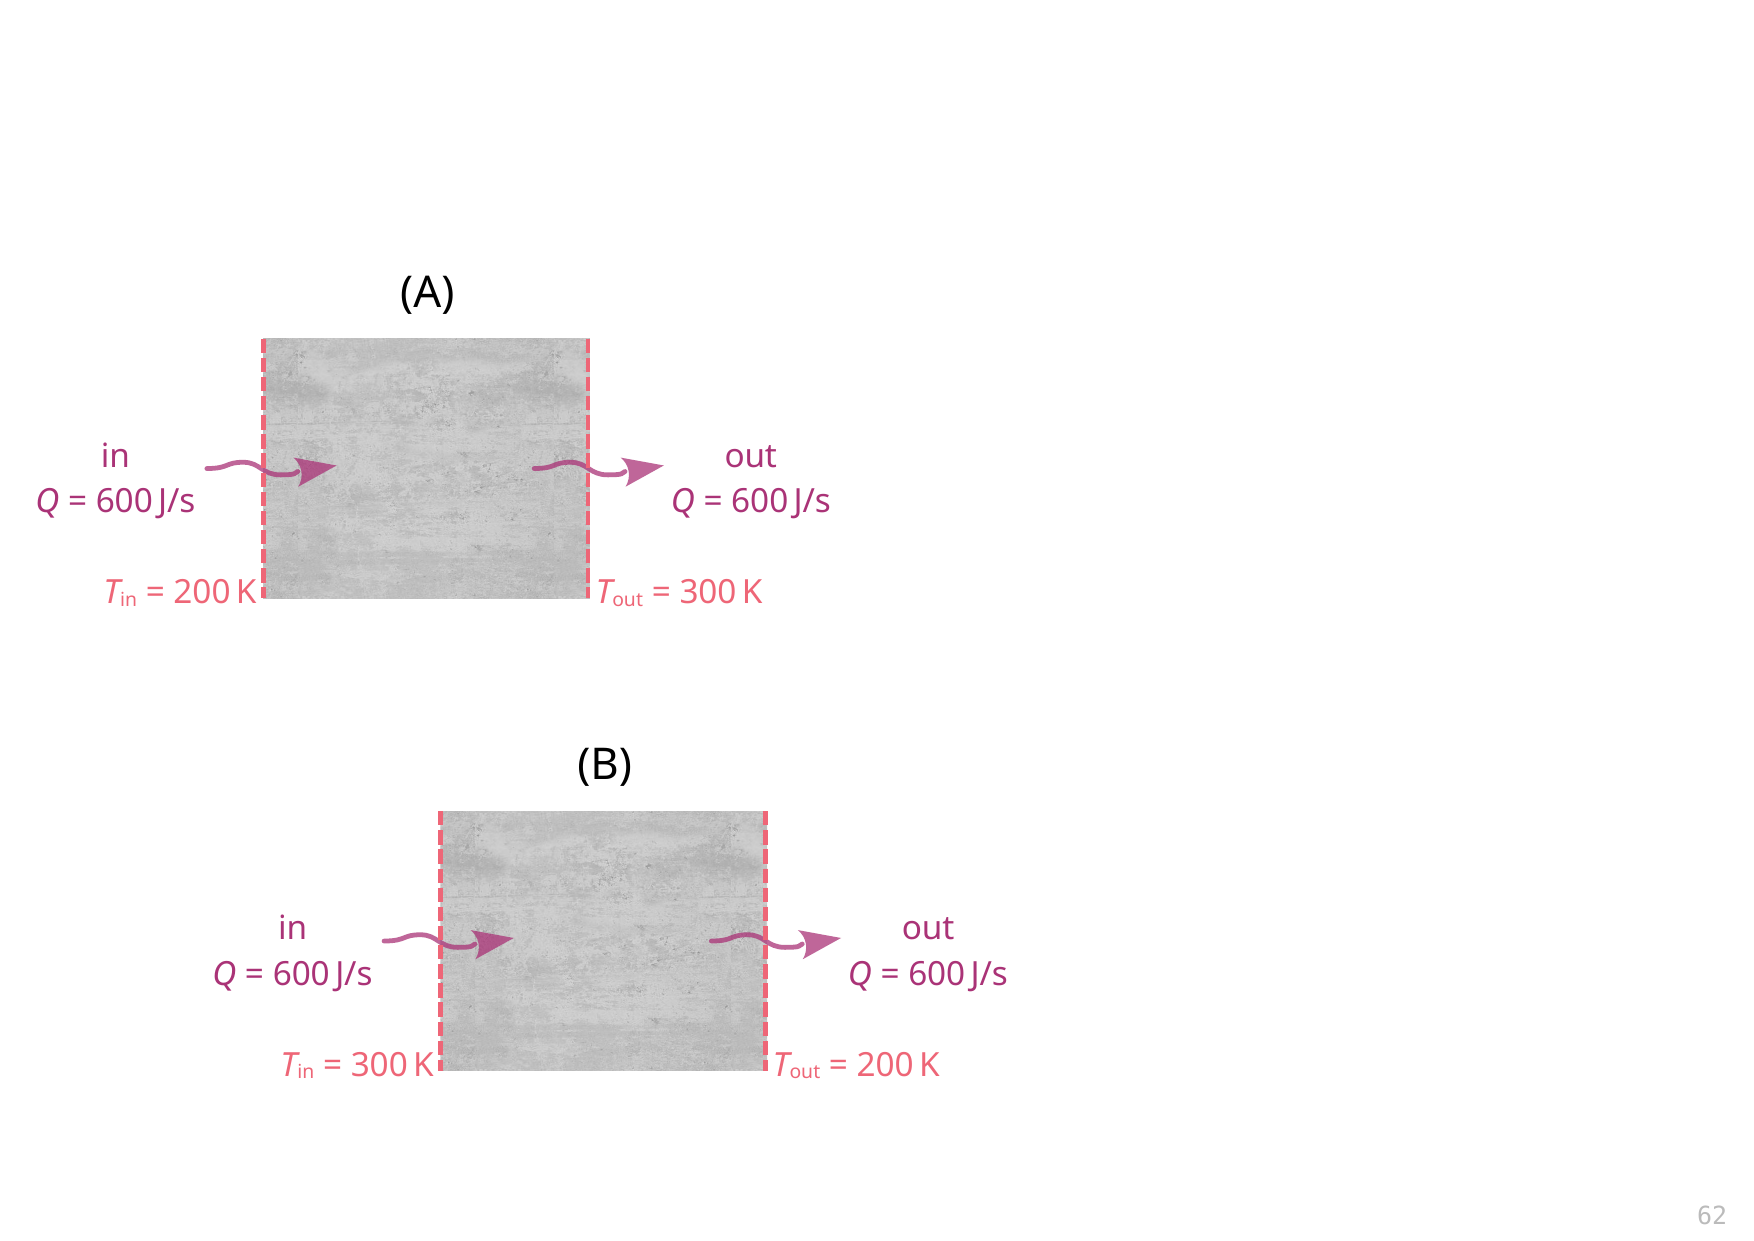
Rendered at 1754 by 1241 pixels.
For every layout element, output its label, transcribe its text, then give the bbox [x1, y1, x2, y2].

text_box Tout = 300 K [582, 560, 776, 613]
text_box out Q = 600 J/s [833, 897, 1026, 986]
text_box Tin = 300 K [266, 1033, 449, 1085]
text_box Tout = 200 K [759, 1033, 954, 1085]
text_box Tin = 200 K [88, 560, 272, 613]
text_box in Q = 600 J/s [197, 897, 390, 986]
text_box [263, 338, 590, 599]
text_box [440, 811, 768, 1071]
text_box out Q = 600 J/s [655, 424, 848, 513]
text_box in Q = 600 J/s [20, 424, 213, 513]
text_box (B) [561, 725, 649, 797]
text_box (A) [381, 252, 474, 324]
